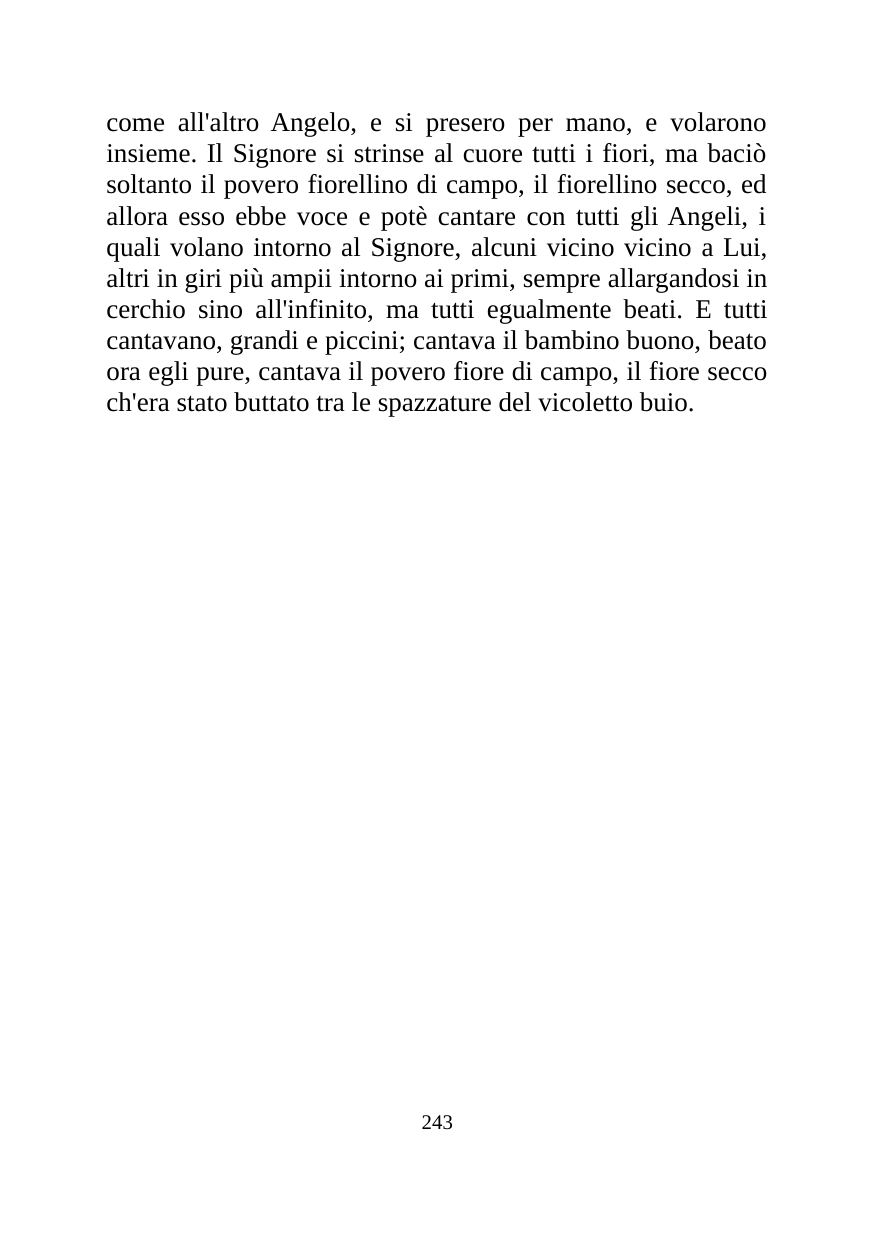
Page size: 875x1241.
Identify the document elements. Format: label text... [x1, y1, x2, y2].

text come all'altro Angelo, e si presero per mano, e volarono insieme. Il Signore si strinse al cuore tutti i fiori, ma baciò soltanto il povero fiorellino di campo, il fiorellino secco, ed allora esso ebbe voce e potè cantare con tutti gli Angeli, i quali volano intorno al Signore, alcuni vicino vicino a Lui, altri in giri più ampii intorno ai primi, sempre allargandosi in cerchio sino all'infinito, ma tutti egualmente beati. E tutti cantavano, grandi e piccini; cantava il bambino buono, beato ora egli pure, cantava il povero fiore di campo, il fiore secco ch'era stato buttato tra le spazzature del vicoletto buio. [106, 106, 768, 418]
